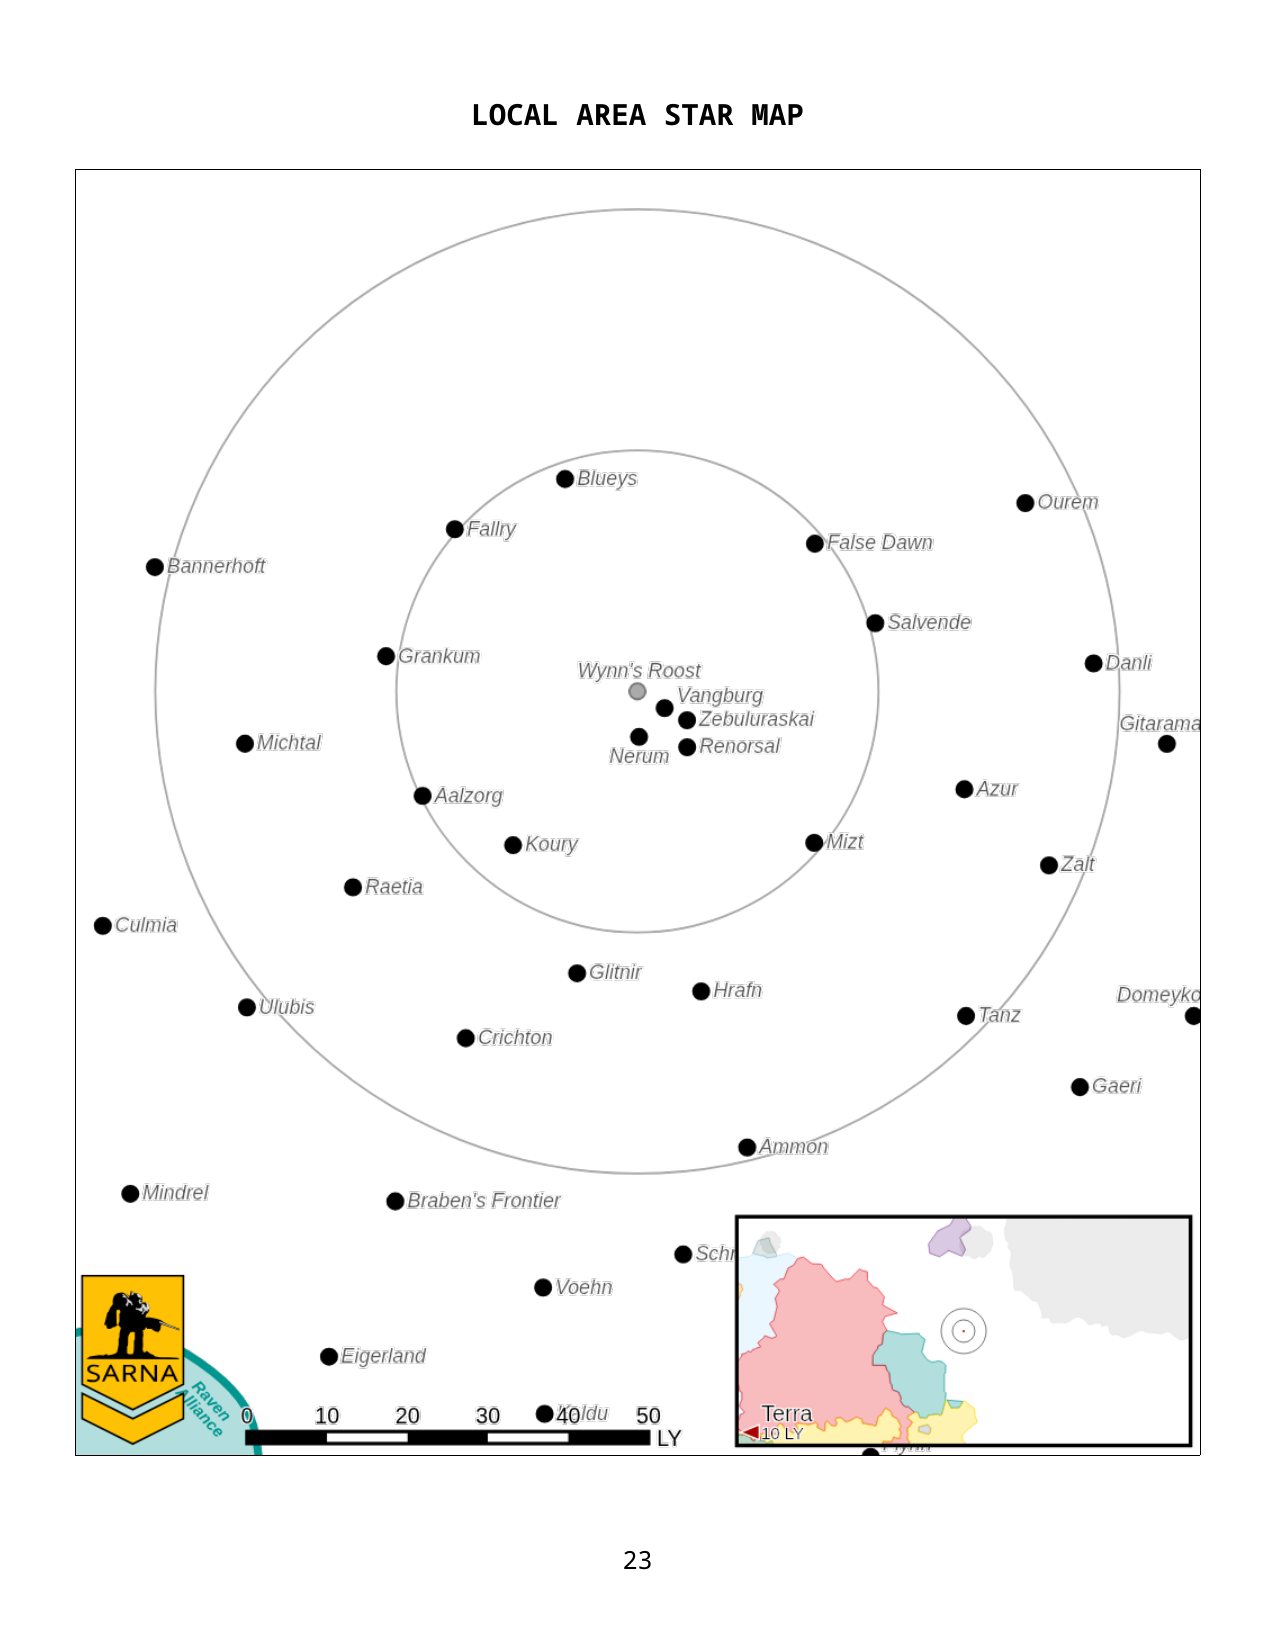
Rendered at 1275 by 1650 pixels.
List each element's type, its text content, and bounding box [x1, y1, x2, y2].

subtitle LOCAL AREA STAR MAP [73, 94, 1201, 134]
picture [76, 170, 1200, 1455]
